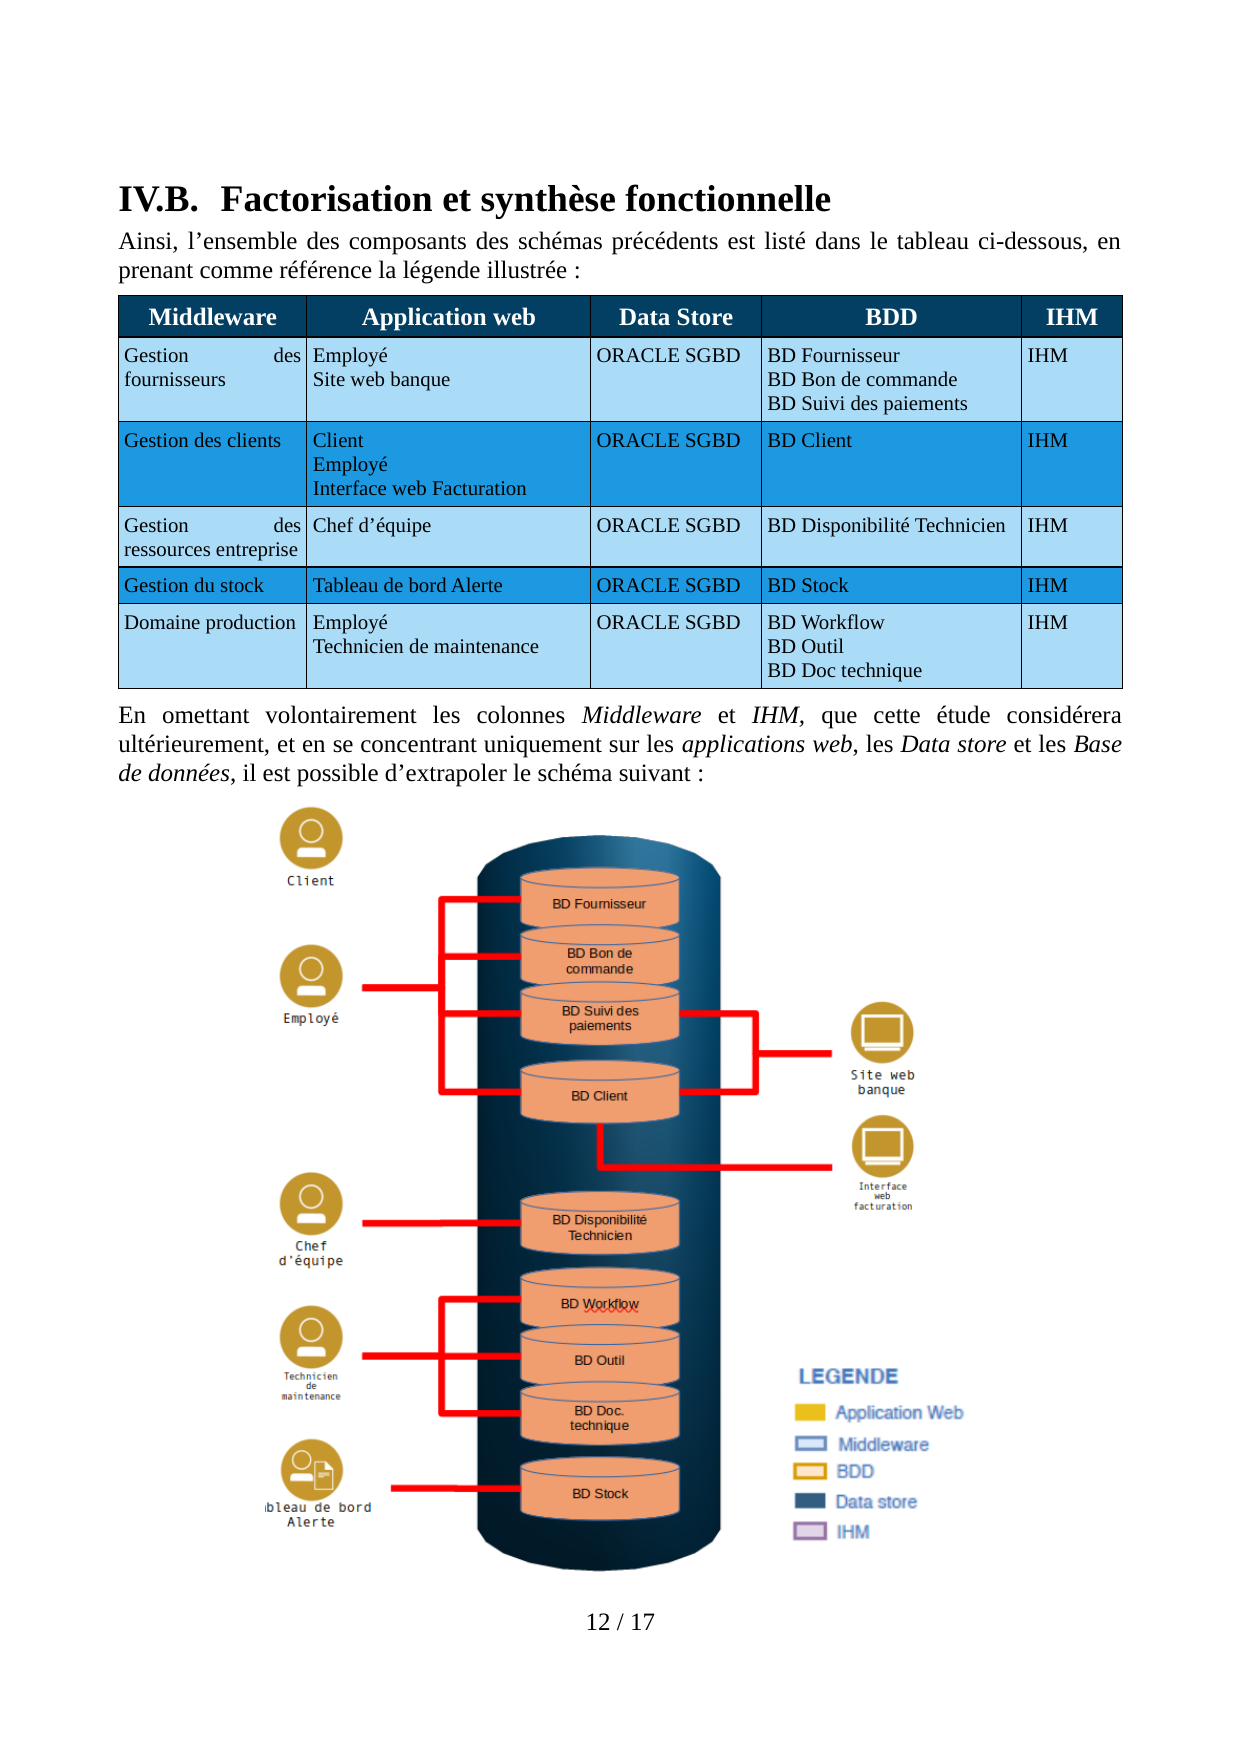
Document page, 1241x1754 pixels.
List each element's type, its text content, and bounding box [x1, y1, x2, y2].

table_cell IHM [1022, 338, 1122, 421]
table_cell Gestion des ressources entreprise [119, 507, 306, 566]
table_header Application web [307, 296, 590, 336]
table_cell Employé Site web banque [307, 338, 590, 421]
table_cell IHM [1022, 507, 1122, 566]
table_cell ORACLE SGBD [591, 507, 761, 566]
text Ainsi, l’ensemble des composants des schémas précédents est listé dans le tableau ci-dessous, en prenant comme référence la légende illustrée : [118, 226, 1122, 283]
table_cell BD Stock [762, 568, 1021, 603]
picture [265, 792, 976, 1578]
table_cell Employé Technicien de maintenance [307, 604, 590, 688]
table_cell IHM [1022, 604, 1122, 688]
table_cell BD Fournisseur BD Bon de commande BD Suivi des paiements [762, 338, 1021, 421]
table_header BDD [762, 296, 1021, 336]
table_cell BD Workflow BD Outil BD Doc technique [762, 604, 1021, 688]
table_cell ORACLE SGBD [591, 422, 761, 506]
table_cell ORACLE SGBD [591, 338, 761, 421]
table_cell Client Employé Interface web Facturation [307, 422, 590, 506]
table_cell BD Disponibilité Technicien [762, 507, 1021, 566]
subtitle Factorisation et synthèse fonctionnelle [118, 176, 1122, 219]
table_cell Gestion du stock [119, 568, 306, 603]
text En omettant volontairement les colonnes Middleware et IHM, que cette étude considérera ultérieurement, et en se concentrant uniquement sur les applications web, les Data store et les Base de données, il est possible d’extrapoler le schéma suivant : [118, 701, 1122, 787]
table_cell Chef d’équipe [307, 507, 590, 566]
table_header Middleware [119, 296, 306, 336]
table_cell Tableau de bord Alerte [307, 568, 590, 603]
table_cell BD Client [762, 422, 1021, 506]
table_header Data Store [591, 296, 761, 336]
table_header IHM [1022, 296, 1122, 336]
table_cell IHM [1022, 422, 1122, 506]
table_cell Gestion des fournisseurs [119, 338, 306, 421]
table_cell ORACLE SGBD [591, 568, 761, 603]
table_cell IHM [1022, 568, 1122, 603]
table_cell Gestion des clients [119, 422, 306, 506]
table_cell Domaine production [119, 604, 306, 688]
table_cell ORACLE SGBD [591, 604, 761, 688]
